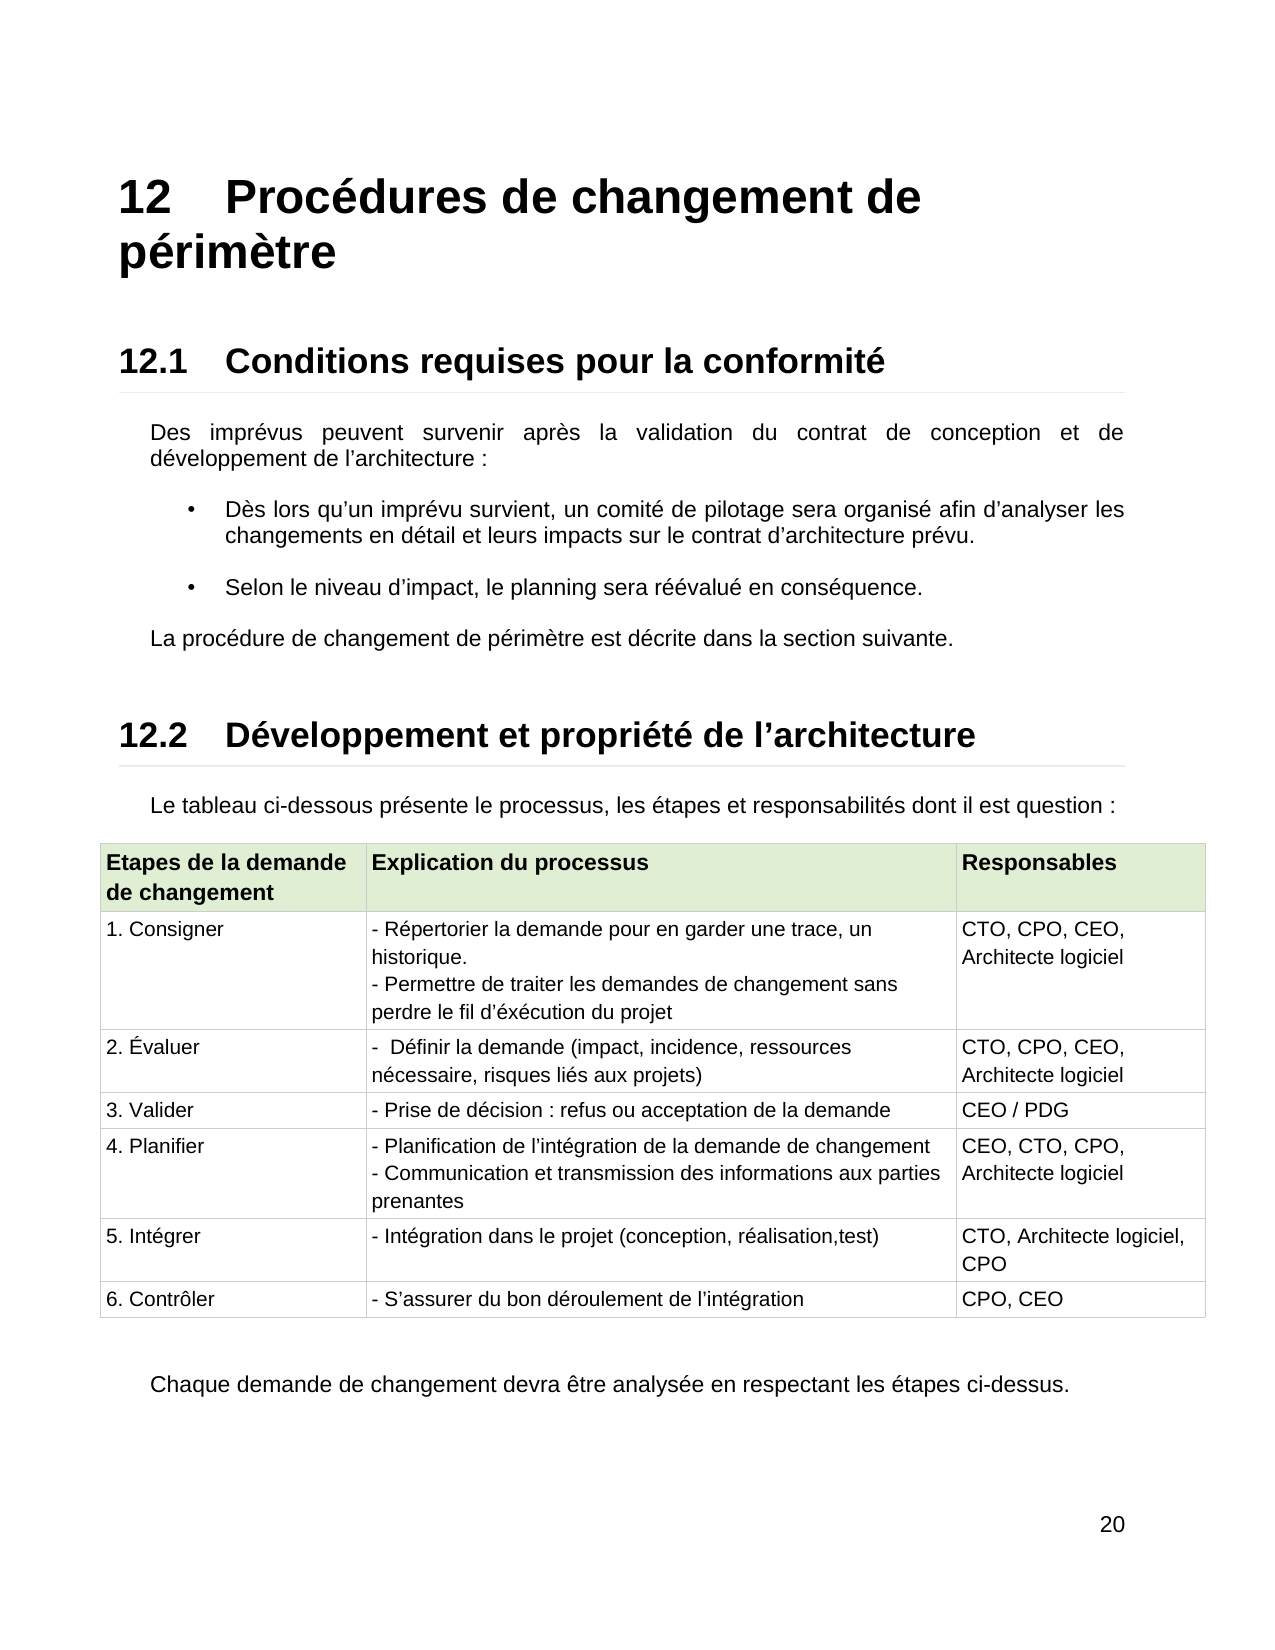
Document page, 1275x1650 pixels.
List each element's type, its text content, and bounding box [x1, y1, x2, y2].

text Des imprévus peuvent survenir après la validation du contrat de conception et de développement de l’architecture : [150, 418, 1125, 471]
table_cell 2. Évaluer [101, 1030, 366, 1092]
table_header Explication du processus [367, 844, 956, 911]
table_cell CPO, CEO [957, 1282, 1205, 1317]
table_cell CEO / PDG [957, 1093, 1205, 1128]
table_cell 3. Valider [101, 1093, 366, 1128]
subtitle Conditions requises pour la conformité [119, 341, 1125, 392]
subtitle Procédures de changement de périmètre [119, 168, 1125, 278]
text La procédure de changement de périmètre est décrite dans la section suivante. [150, 625, 1125, 652]
table_cell CTO, CPO, CEO, Architecte logiciel [957, 912, 1205, 1029]
table_cell 1. Consigner [101, 912, 366, 1029]
table_cell 6. Contrôler [101, 1282, 366, 1317]
table_cell CTO, Architecte logiciel, CPO [957, 1219, 1205, 1281]
table_cell - Prise de décision : refus ou acceptation de la demande [367, 1093, 956, 1128]
table_cell CEO, CTO, CPO, Architecte logiciel [957, 1129, 1205, 1218]
subtitle Développement et propriété de l’architecture [119, 714, 1125, 765]
text Le tableau ci-dessous présente le processus, les étapes et responsabilités dont il est question : [150, 792, 1125, 818]
list Dès lors qu’un imprévu survient, un comité de pilotage sera organisé afin d’analyser les changements en détail et leurs impacts sur le contrat d’architecture prévu. [187, 496, 1125, 549]
table_cell - Répertorier la demande pour en garder une trace, un historique. - Permettre de traiter les demandes de changement sans perdre le fil d’éxécution du projet [367, 912, 956, 1029]
text Chaque demande de changement devra être analysée en respectant les étapes ci-dessus. [150, 1371, 1125, 1397]
list Selon le niveau d’impact, le planning sera réévalué en conséquence. [187, 574, 1125, 600]
table_cell - S’assurer du bon déroulement de l’intégration [367, 1282, 956, 1317]
table_cell - Planification de l’intégration de la demande de changement - Communication et transmission des informations aux parties prenantes [367, 1129, 956, 1218]
table_cell - Définir la demande (impact, incidence, ressources nécessaire, risques liés aux projets) [367, 1030, 956, 1092]
table_header Responsables [957, 844, 1205, 911]
table_header Etapes de la demande de changement [101, 844, 366, 911]
table_cell - Intégration dans le projet (conception, réalisation,test) [367, 1219, 956, 1281]
table_cell 5. Intégrer [101, 1219, 366, 1281]
table_cell CTO, CPO, CEO, Architecte logiciel [957, 1030, 1205, 1092]
table_cell 4. Planifier [101, 1129, 366, 1218]
